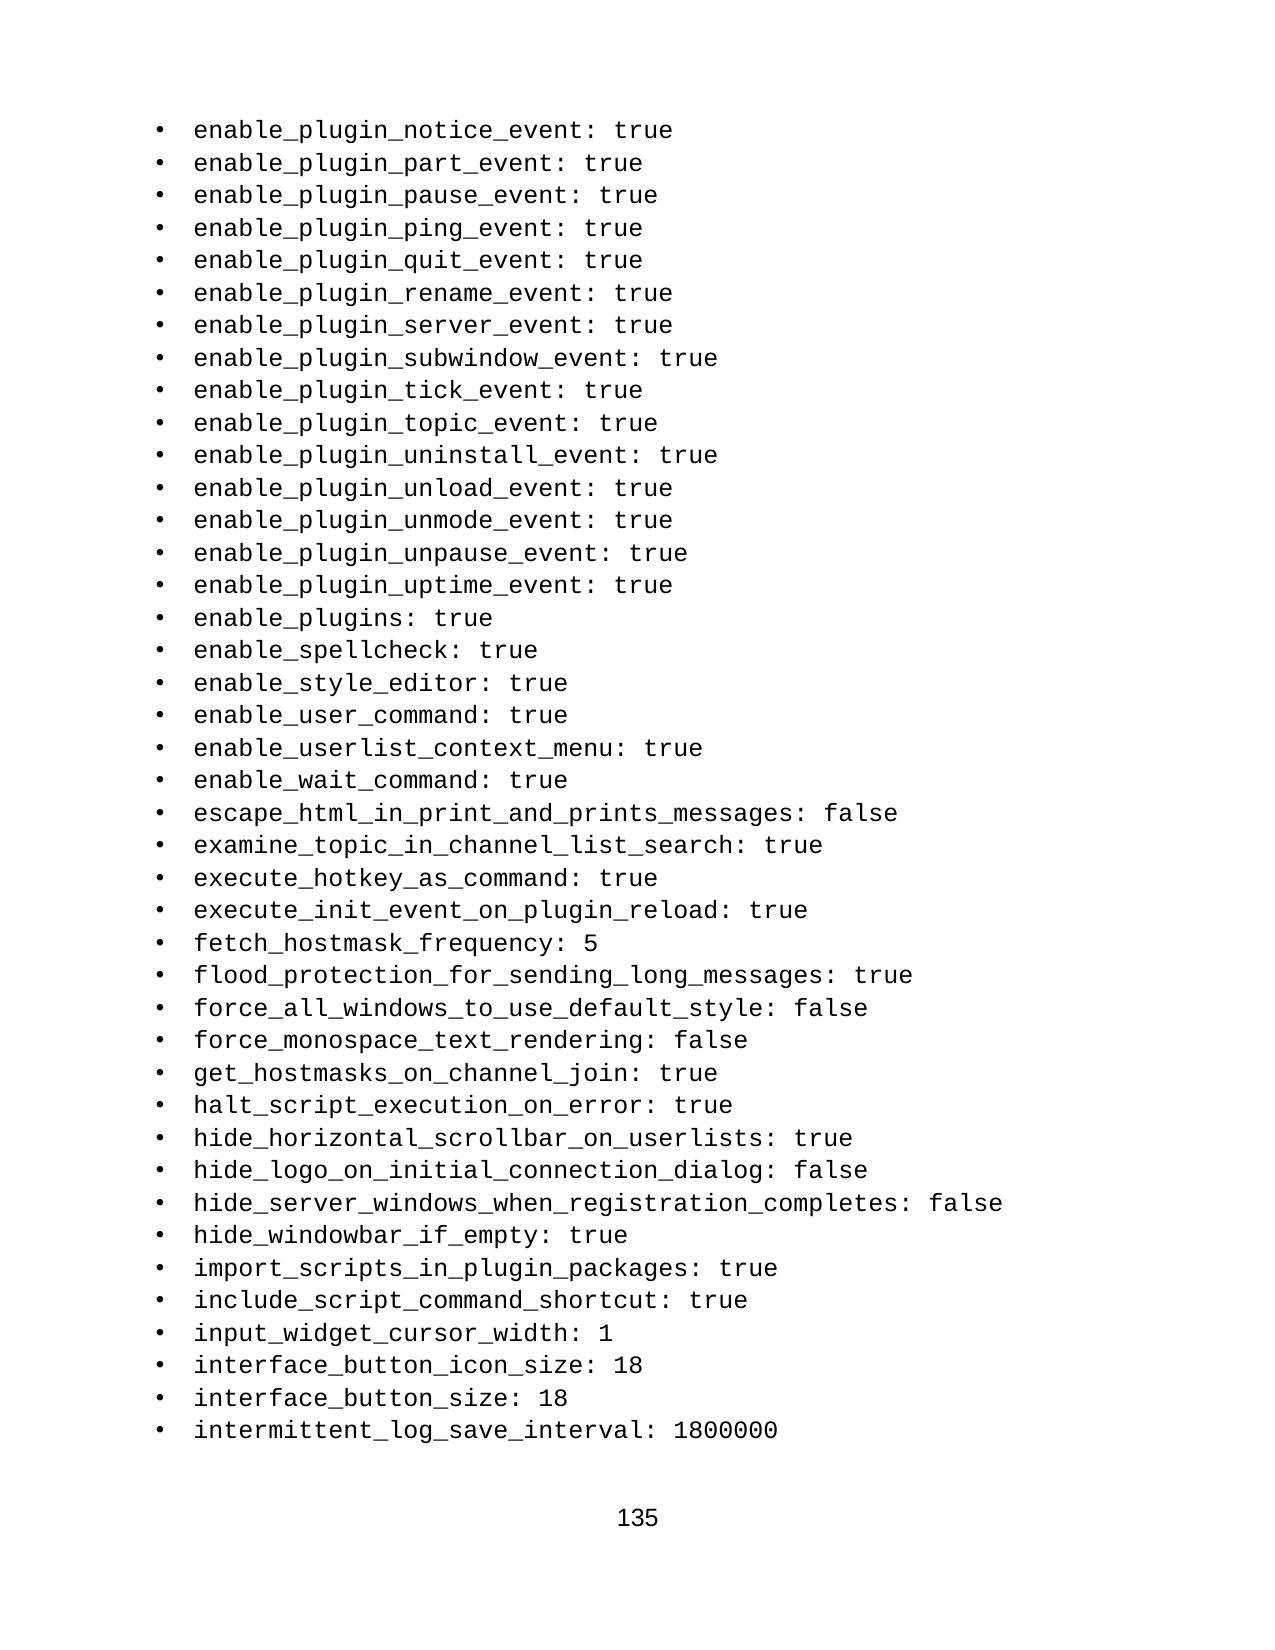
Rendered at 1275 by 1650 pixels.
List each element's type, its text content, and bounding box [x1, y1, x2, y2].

list enable_plugin_pause_event: true [156, 183, 1157, 211]
list examine_topic_in_channel_list_search: true [156, 833, 1157, 861]
list escape_html_in_print_and_prints_messages: false [156, 801, 1157, 829]
list enable_plugin_unpause_event: true [156, 541, 1157, 569]
list execute_init_event_on_plugin_reload: true [156, 898, 1157, 926]
list enable_plugin_topic_event: true [156, 411, 1157, 439]
list enable_plugins: true [156, 606, 1157, 634]
list include_script_command_shortcut: true [156, 1288, 1157, 1316]
list intermittent_log_save_interval: 1800000 [156, 1418, 1157, 1446]
list enable_spellcheck: true [156, 638, 1157, 666]
list hide_logo_on_initial_connection_dialog: false [156, 1158, 1157, 1186]
list enable_plugin_uptime_event: true [156, 573, 1157, 601]
list enable_plugin_uninstall_event: true [156, 443, 1157, 471]
list enable_userlist_context_menu: true [156, 736, 1157, 764]
list flood_protection_for_sending_long_messages: true [156, 963, 1157, 991]
list enable_plugin_tick_event: true [156, 378, 1157, 406]
list enable_plugin_subwindow_event: true [156, 346, 1157, 374]
list enable_wait_command: true [156, 768, 1157, 796]
list enable_plugin_ping_event: true [156, 216, 1157, 244]
list enable_plugin_server_event: true [156, 313, 1157, 341]
list enable_user_command: true [156, 703, 1157, 731]
list enable_plugin_unload_event: true [156, 476, 1157, 504]
list enable_plugin_quit_event: true [156, 248, 1157, 276]
list enable_plugin_rename_event: true [156, 281, 1157, 309]
list get_hostmasks_on_channel_join: true [156, 1061, 1157, 1089]
list interface_button_icon_size: 18 [156, 1353, 1157, 1381]
list enable_plugin_part_event: true [156, 151, 1157, 179]
list import_scripts_in_plugin_packages: true [156, 1256, 1157, 1284]
list fetch_hostmask_frequency: 5 [156, 931, 1157, 959]
list force_all_windows_to_use_default_style: false [156, 996, 1157, 1024]
list enable_style_editor: true [156, 671, 1157, 699]
list hide_horizontal_scrollbar_on_userlists: true [156, 1126, 1157, 1154]
list input_widget_cursor_width: 1 [156, 1321, 1157, 1349]
list execute_hotkey_as_command: true [156, 866, 1157, 894]
list hide_windowbar_if_empty: true [156, 1223, 1157, 1251]
list interface_button_size: 18 [156, 1386, 1157, 1414]
list force_monospace_text_rendering: false [156, 1028, 1157, 1056]
list enable_plugin_notice_event: true [156, 118, 1157, 146]
list hide_server_windows_when_registration_completes: false [156, 1191, 1157, 1219]
list enable_plugin_unmode_event: true [156, 508, 1157, 536]
list halt_script_execution_on_error: true [156, 1093, 1157, 1121]
